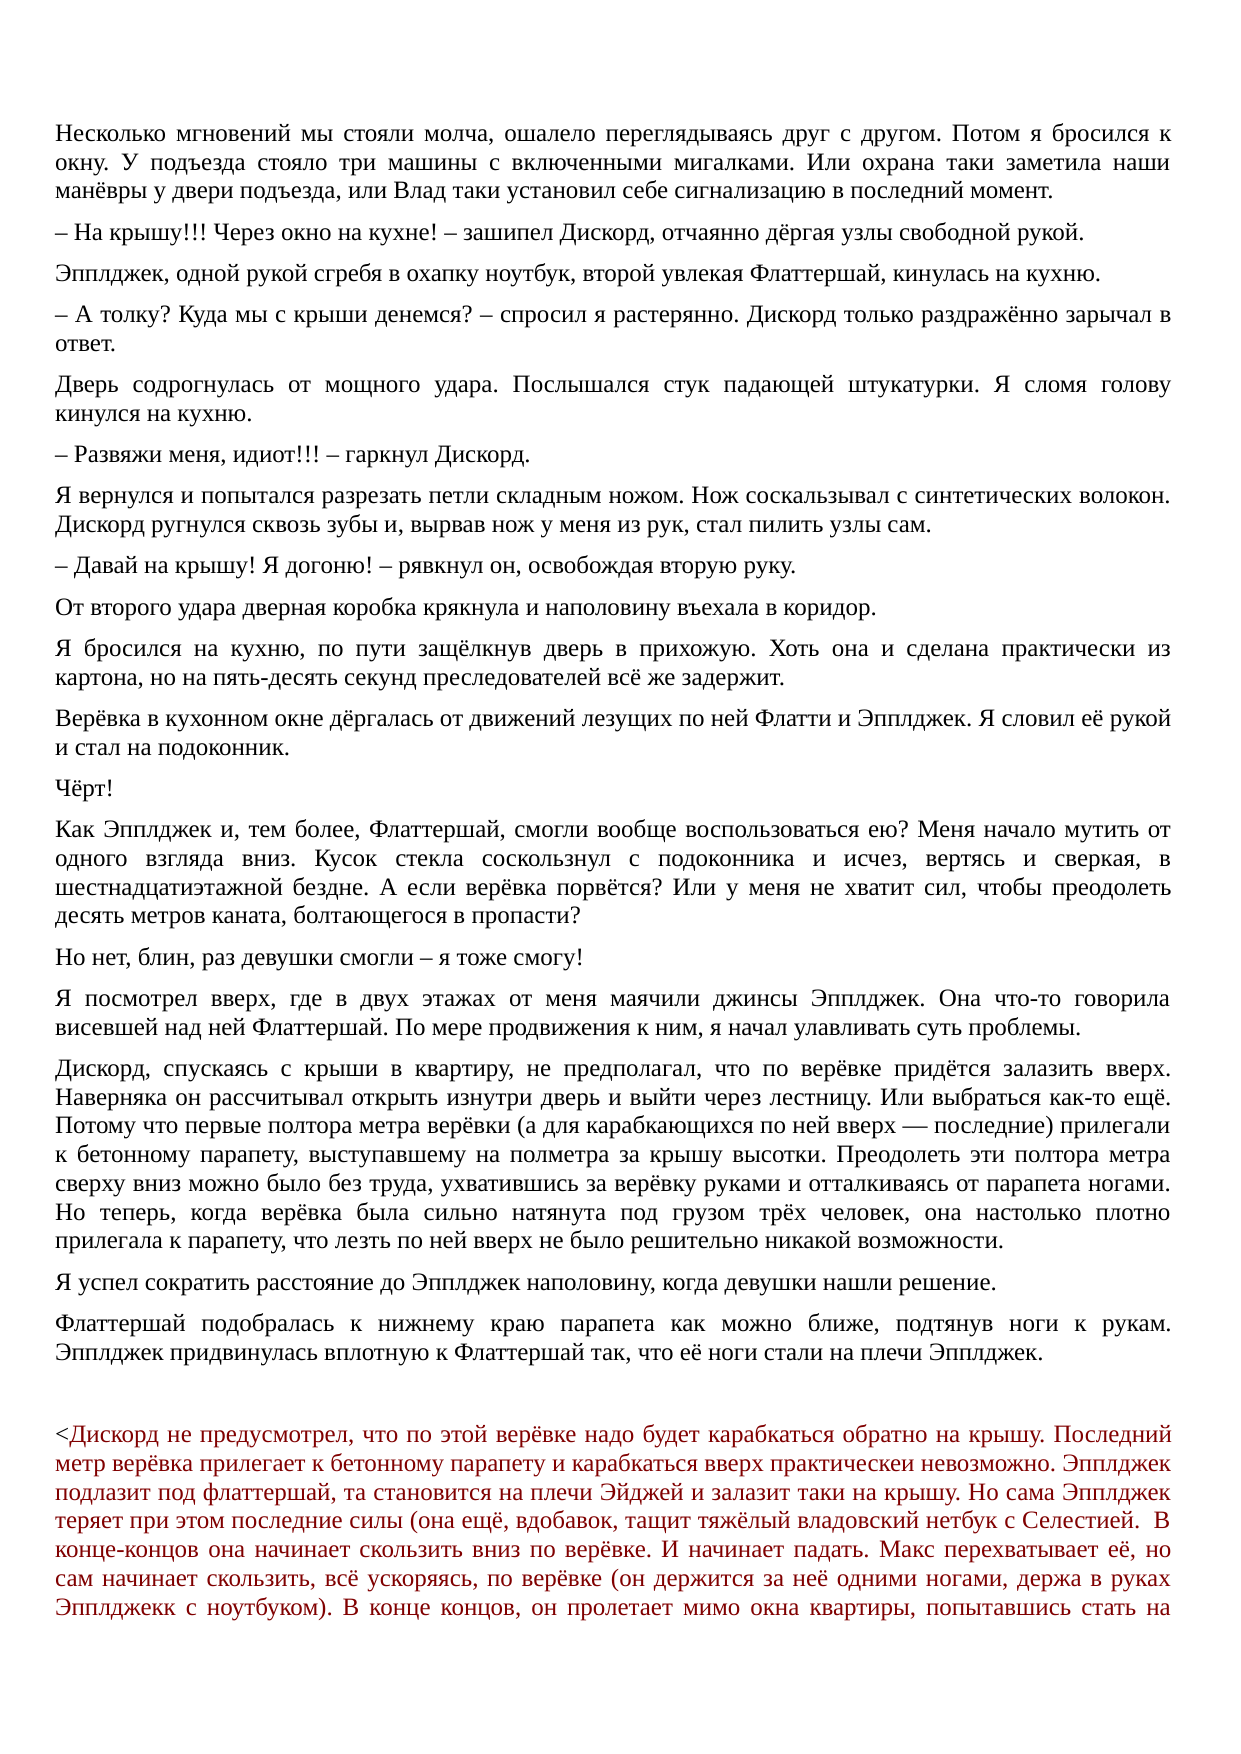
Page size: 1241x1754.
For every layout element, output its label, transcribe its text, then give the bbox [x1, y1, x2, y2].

text – Развяжи меня, идиот!!! – гаркнул Дискорд. [55, 439, 1172, 468]
text Я успел сократить расстояние до Эпплджек наполовину, когда девушки нашли решение. [55, 1267, 1172, 1296]
text Флаттершай подобралась к нижнему краю парапета как можно ближе, подтянув ноги к рукам. Эпплджек придвинулась вплотную к Флаттершай так, что её ноги стали на плечи Эпплджек. [55, 1308, 1172, 1366]
text Эпплджек, одной рукой сгребя в охапку ноутбук, второй увлекая Флаттершай, кинулась на кухню. [55, 258, 1172, 287]
text <Дискорд не предусмотрел, что по этой верёвке надо будет карабкаться обратно на крышу. Последний метр верёвка прилегает к бетонному парапету и карабкаться вверх практическеи невозможно. Эпплджек подлазит под флаттершай, та становится на плечи Эйджей и залазит таки на крышу. Но сама Эпплджек теряет при этом последние силы (она ещё, вдобавок, тащит тяжёлый владовский нетбук с Селестией. В конце-концов она начинает скользить вниз по верёвке. И начинает падать. Макс перехватывает её, но сам начинает скользить, всё ускоряясь, по верёвке (он держится за неё одними ногами, держа в руках Эпплджекк с ноутбуком). В конце концов, он пролетает мимо окна квартиры, попытавшись стать на [55, 1419, 1172, 1621]
text Дискорд, спускаясь с крыши в квартиру, не предполагал, что по верёвке придётся залазить вверх. Наверняка он рассчитывал открыть изнутри дверь и выйти через лестницу. Или выбраться как-то ещё. Потому что первые полтора метра верёвки (а для карабкающихся по ней вверх — последние) прилегали к бетонному парапету, выступавшему на полметра за крышу высотки. Преодолеть эти полтора метра сверху вниз можно было без труда, ухватившись за верёвку руками и отталкиваясь от парапета ногами. Но теперь, когда верёвка была сильно натянута под грузом трёх человек, она настолько плотно прилегала к парапету, что лезть по ней вверх не было решительно никакой возможности. [55, 1053, 1172, 1254]
text Несколько мгновений мы стояли молча, ошалело переглядываясь друг с другом. Потом я бросился к окну. У подъезда стояло три машины с включенными мигалками. Или охрана таки заметила наши манёвры у двери подъезда, или Влад таки установил себе сигнализацию в последний момент. [55, 118, 1172, 204]
text Я посмотрел вверх, где в двух этажах от меня маячили джинсы Эпплджек. Она что-то говорила висевшей над ней Флаттершай. По мере продвижения к ним, я начал улавливать суть проблемы. [55, 983, 1172, 1041]
text – На крышу!!! Через окно на кухне! – зашипел Дискорд, отчаянно дёргая узлы свободной рукой. [55, 217, 1172, 246]
text Дверь содрогнулась от мощного удара. Послышался стук падающей штукатурки. Я сломя голову кинулся на кухню. [55, 369, 1172, 427]
text От второго удара дверная коробка крякнула и наполовину въехала в коридор. [55, 592, 1172, 621]
text – А толку? Куда мы с крыши денемся? – спросил я растерянно. Дискорд только раздражённо зарычал в ответ. [55, 299, 1172, 357]
text Чёрт! [55, 773, 1172, 802]
text Но нет, блин, раз девушки смогли – я тоже смогу! [55, 942, 1172, 971]
text Верёвка в кухонном окне дёргалась от движений лезущих по ней Флатти и Эпплджек. Я словил её рукой и стал на подоконник. [55, 703, 1172, 761]
text Я вернулся и попытался разрезать петли складным ножом. Нож соскальзывал с синтетических волокон. Дискорд ругнулся сквозь зубы и, вырвав нож у меня из рук, стал пилить узлы сам. [55, 481, 1172, 538]
text – Давай на крышу! Я догоню! – рявкнул он, освобождая вторую руку. [55, 551, 1172, 579]
text Как Эпплджек и, тем более, Флаттершай, смогли вообще воспользоваться ею? Меня начало мутить от одного взгляда вниз. Кусок стекла соскользнул с подоконника и исчез, вертясь и сверкая, в шестнадцатиэтажной бездне. А если верёвка порвётся? Или у меня не хватит сил, чтобы преодолеть десять метров каната, болтающегося в пропасти? [55, 814, 1172, 929]
text Я бросился на кухню, по пути защёлкнув дверь в прихожую. Хоть она и сделана практически из картона, но на пять-десять секунд преследователей всё же задержит. [55, 633, 1172, 691]
